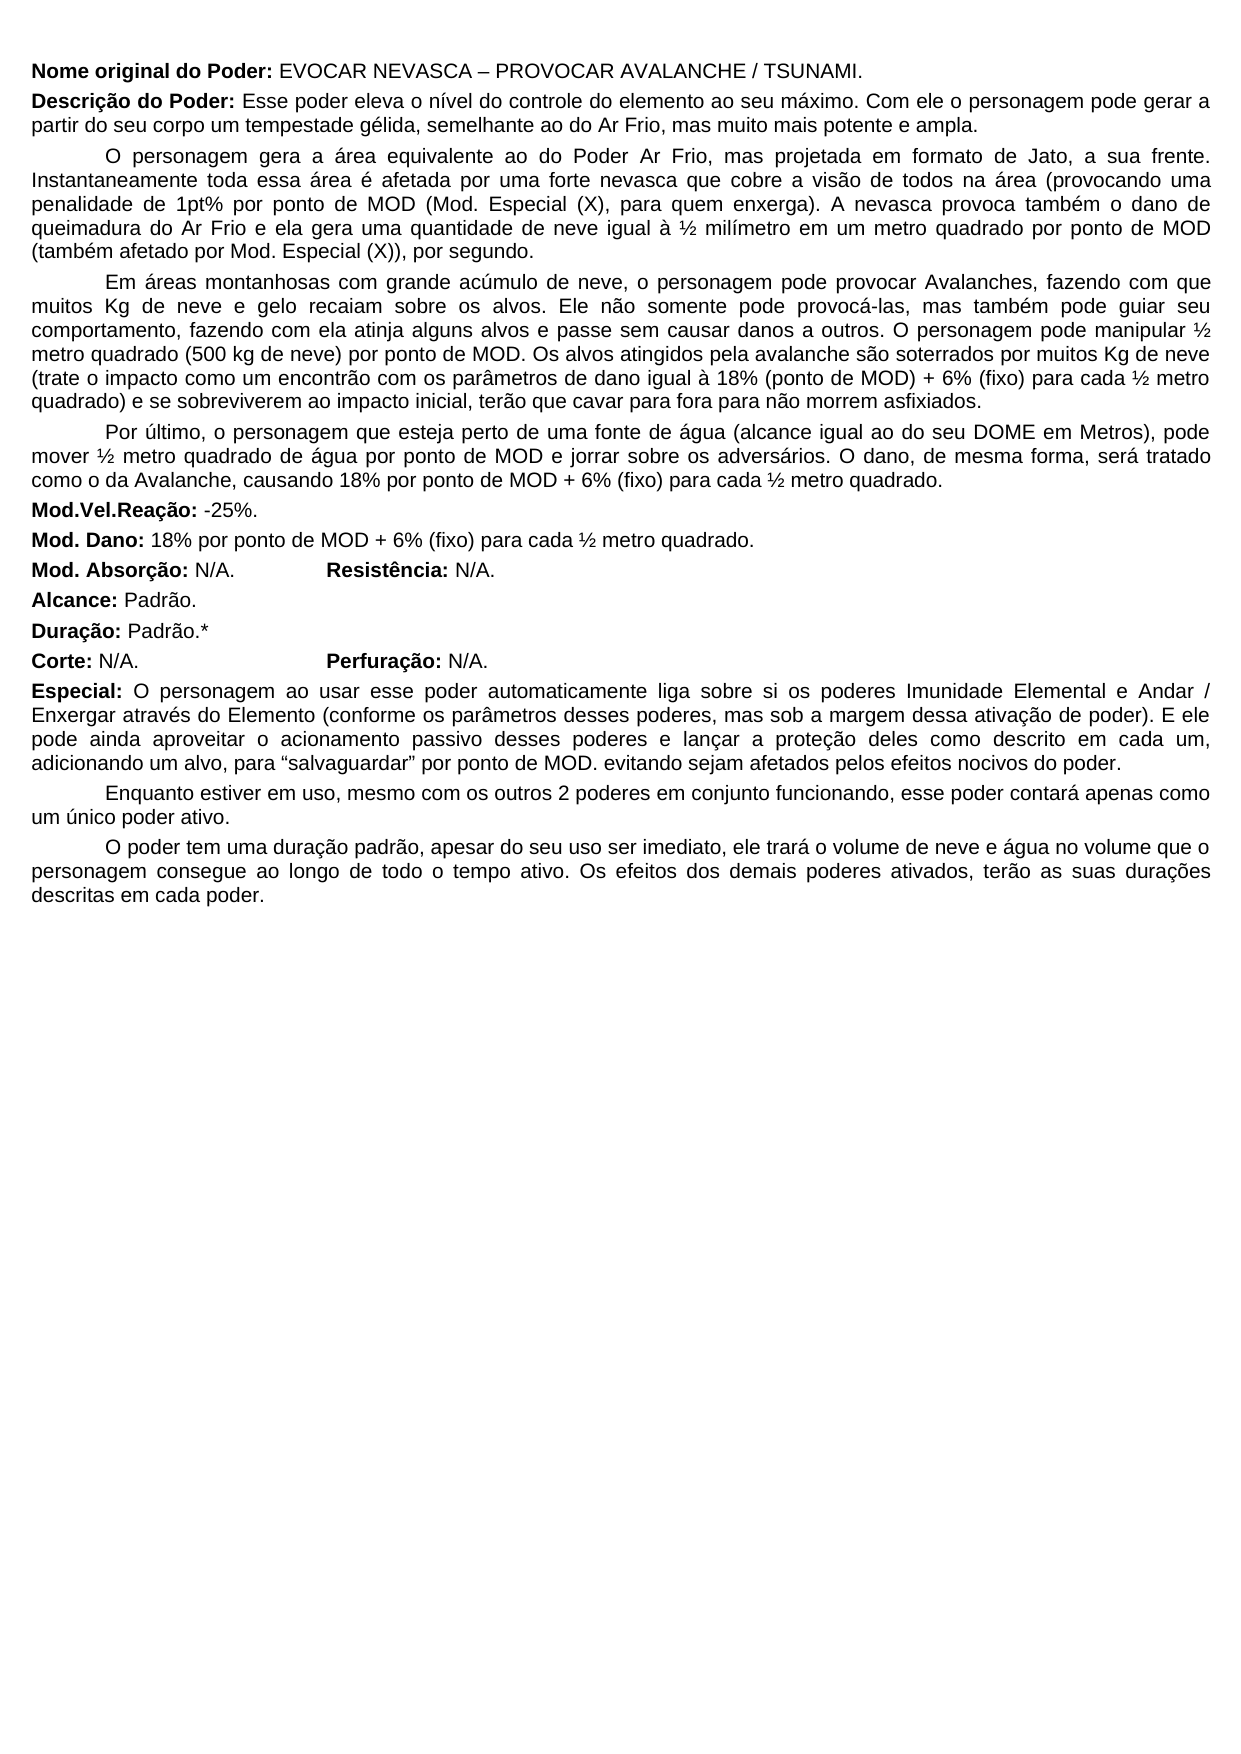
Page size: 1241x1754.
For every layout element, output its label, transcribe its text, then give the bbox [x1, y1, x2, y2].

text Especial: O personagem ao usar esse poder automaticamente liga sobre si os poderes Imunidade Elemental e Andar / Enxergar através do Elemento (conforme os parâmetros desses poderes, mas sob a margem dessa ativação de poder). E ele pode ainda aproveitar o acionamento passivo desses poderes e lançar a proteção deles como descrito em cada um, adicionando um alvo, para “salvaguardar” por ponto de MOD. evitando sejam afetados pelos efeitos nocivos do poder. [31, 679, 1212, 775]
text Alcance: Padrão. [31, 588, 1212, 612]
text Mod.Vel.Reação: -25%. [31, 498, 1212, 522]
text O poder tem uma duração padrão, apesar do seu uso ser imediato, ele trará o volume de neve e água no volume que o personagem consegue ao longo de todo o tempo ativo. Os efeitos dos demais poderes ativados, terão as suas durações descritas em cada poder. [31, 835, 1212, 907]
text Nome original do Poder: EVOCAR NEVASCA – PROVOCAR AVALANCHE / TSUNAMI. [31, 59, 1212, 83]
text Mod. Dano: 18% por ponto de MOD + 6% (fixo) para cada ½ metro quadrado. [31, 528, 1212, 552]
text Por último, o personagem que esteja perto de uma fonte de água (alcance igual ao do seu DOME em Metros), pode mover ½ metro quadrado de água por ponto de MOD e jorrar sobre os adversários. O dano, de mesma forma, será tratado como o da Avalanche, causando 18% por ponto de MOD + 6% (fixo) para cada ½ metro quadrado. [31, 419, 1212, 491]
text Descrição do Poder: Esse poder eleva o nível do controle do elemento ao seu máximo. Com ele o personagem pode gerar a partir do seu corpo um tempestade gélida, semelhante ao do Ar Frio, mas muito mais potente e ampla. [31, 89, 1212, 137]
text Enquanto estiver em uso, mesmo com os outros 2 poderes em conjunto funcionando, esse poder contará apenas como um único poder ativo. [31, 781, 1212, 829]
text Duração: Padrão.* [31, 618, 1212, 642]
text Em áreas montanhosas com grande acúmulo de neve, o personagem pode provocar Avalanches, fazendo com que muitos Kg de neve e gelo recaiam sobre os alvos. Ele não somente pode provocá-las, mas também pode guiar seu comportamento, fazendo com ela atinja alguns alvos e passe sem causar danos a outros. O personagem pode manipular ½ metro quadrado (500 kg de neve) por ponto de MOD. Os alvos atingidos pela avalanche são soterrados por muitos Kg de neve (trate o impacto como um encontrão com os parâmetros de dano igual à 18% (ponto de MOD) + 6% (fixo) para cada ½ metro quadrado) e se sobreviverem ao impacto inicial, terão que cavar para fora para não morrem asfixiados. [31, 269, 1212, 413]
text O personagem gera a área equivalente ao do Poder Ar Frio, mas projetada em formato de Jato, a sua frente. Instantaneamente toda essa área é afetada por uma forte nevasca que cobre a visão de todos na área (provocando uma penalidade de 1pt% por ponto de MOD (Mod. Especial (X), para quem enxerga). A nevasca provoca também o dano de queimadura do Ar Frio e ela gera uma quantidade de neve igual à ½ milímetro em um metro quadrado por ponto de MOD (também afetado por Mod. Especial (X)), por segundo. [31, 143, 1212, 263]
text Mod. Absorção: N/A. Resistência: N/A. [31, 558, 1212, 582]
text Corte: N/A. Perfuração: N/A. [31, 649, 1212, 673]
